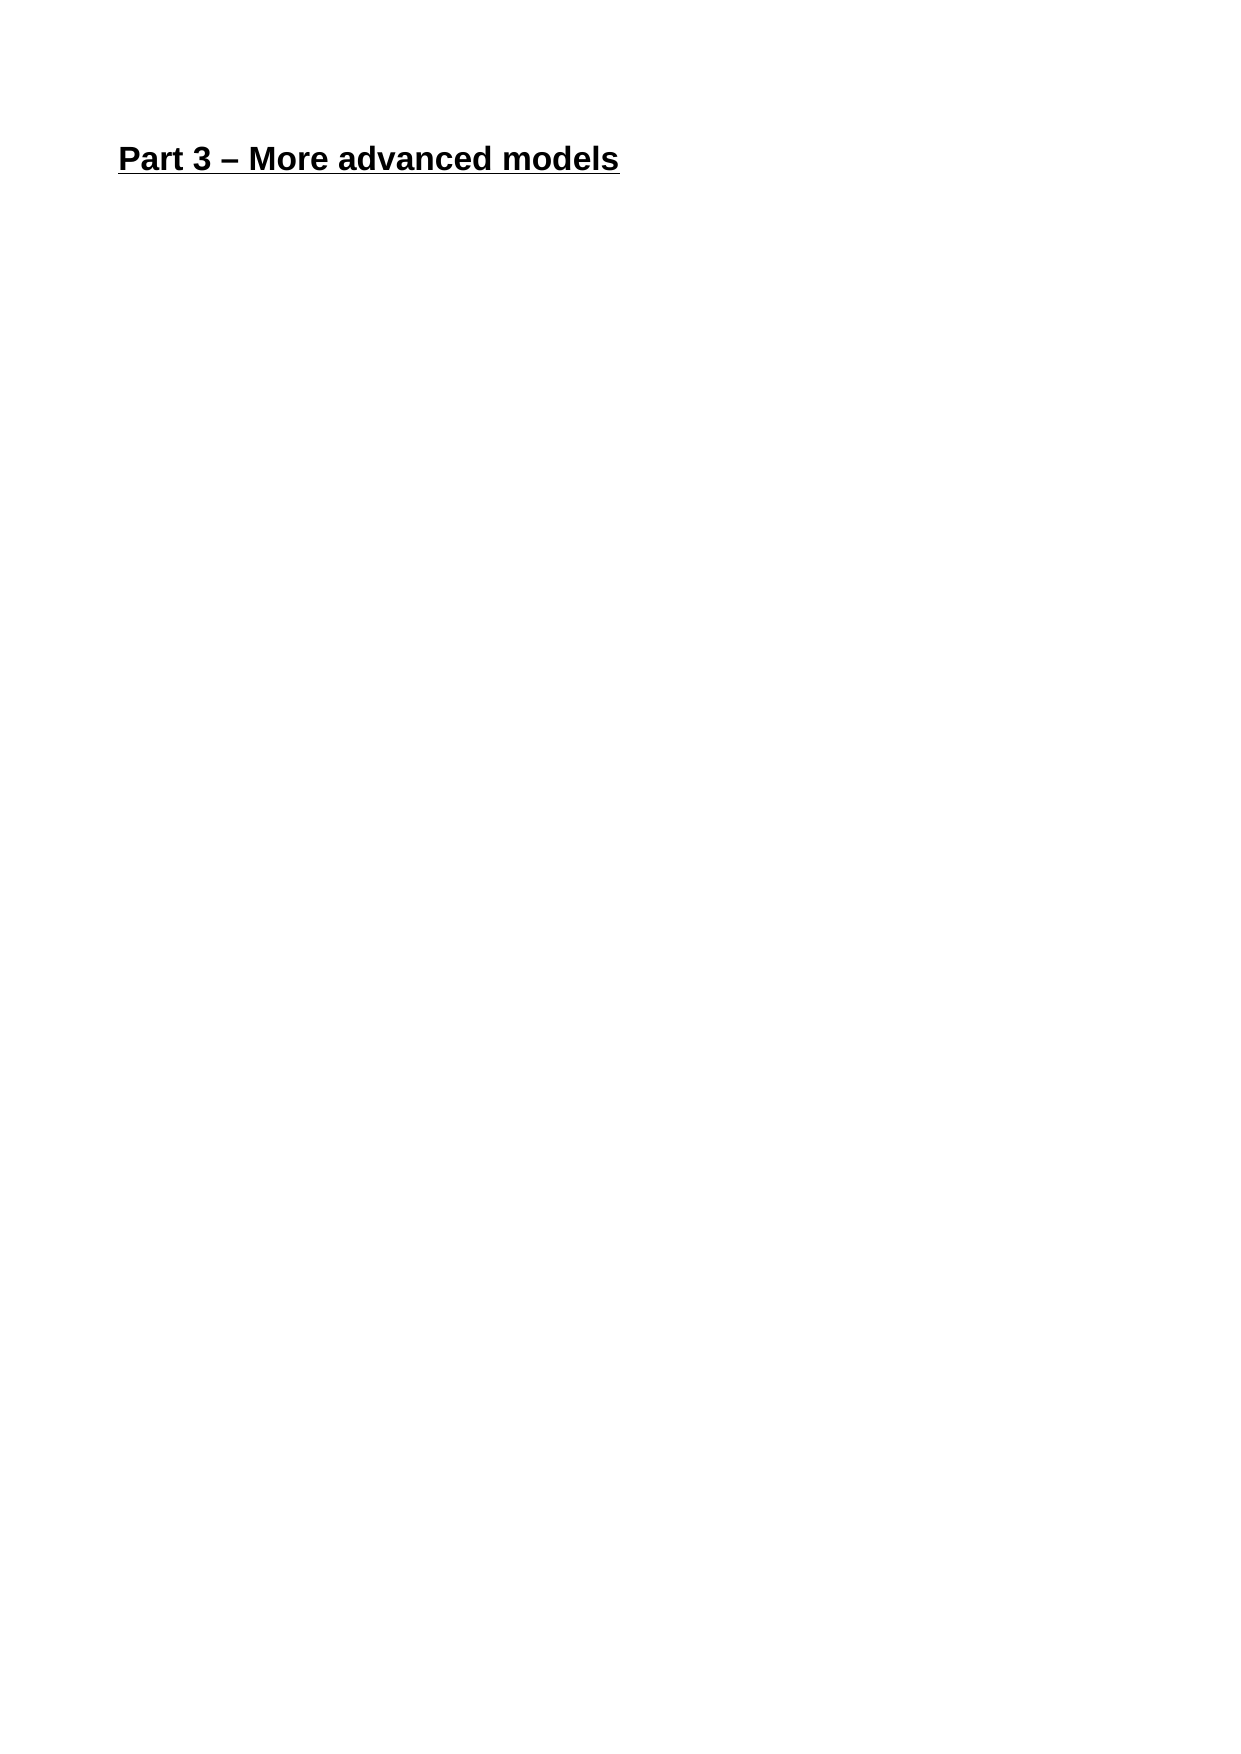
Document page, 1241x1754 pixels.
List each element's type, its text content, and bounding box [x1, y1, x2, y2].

subtitle Part 3 – More advanced models [118, 139, 1122, 178]
